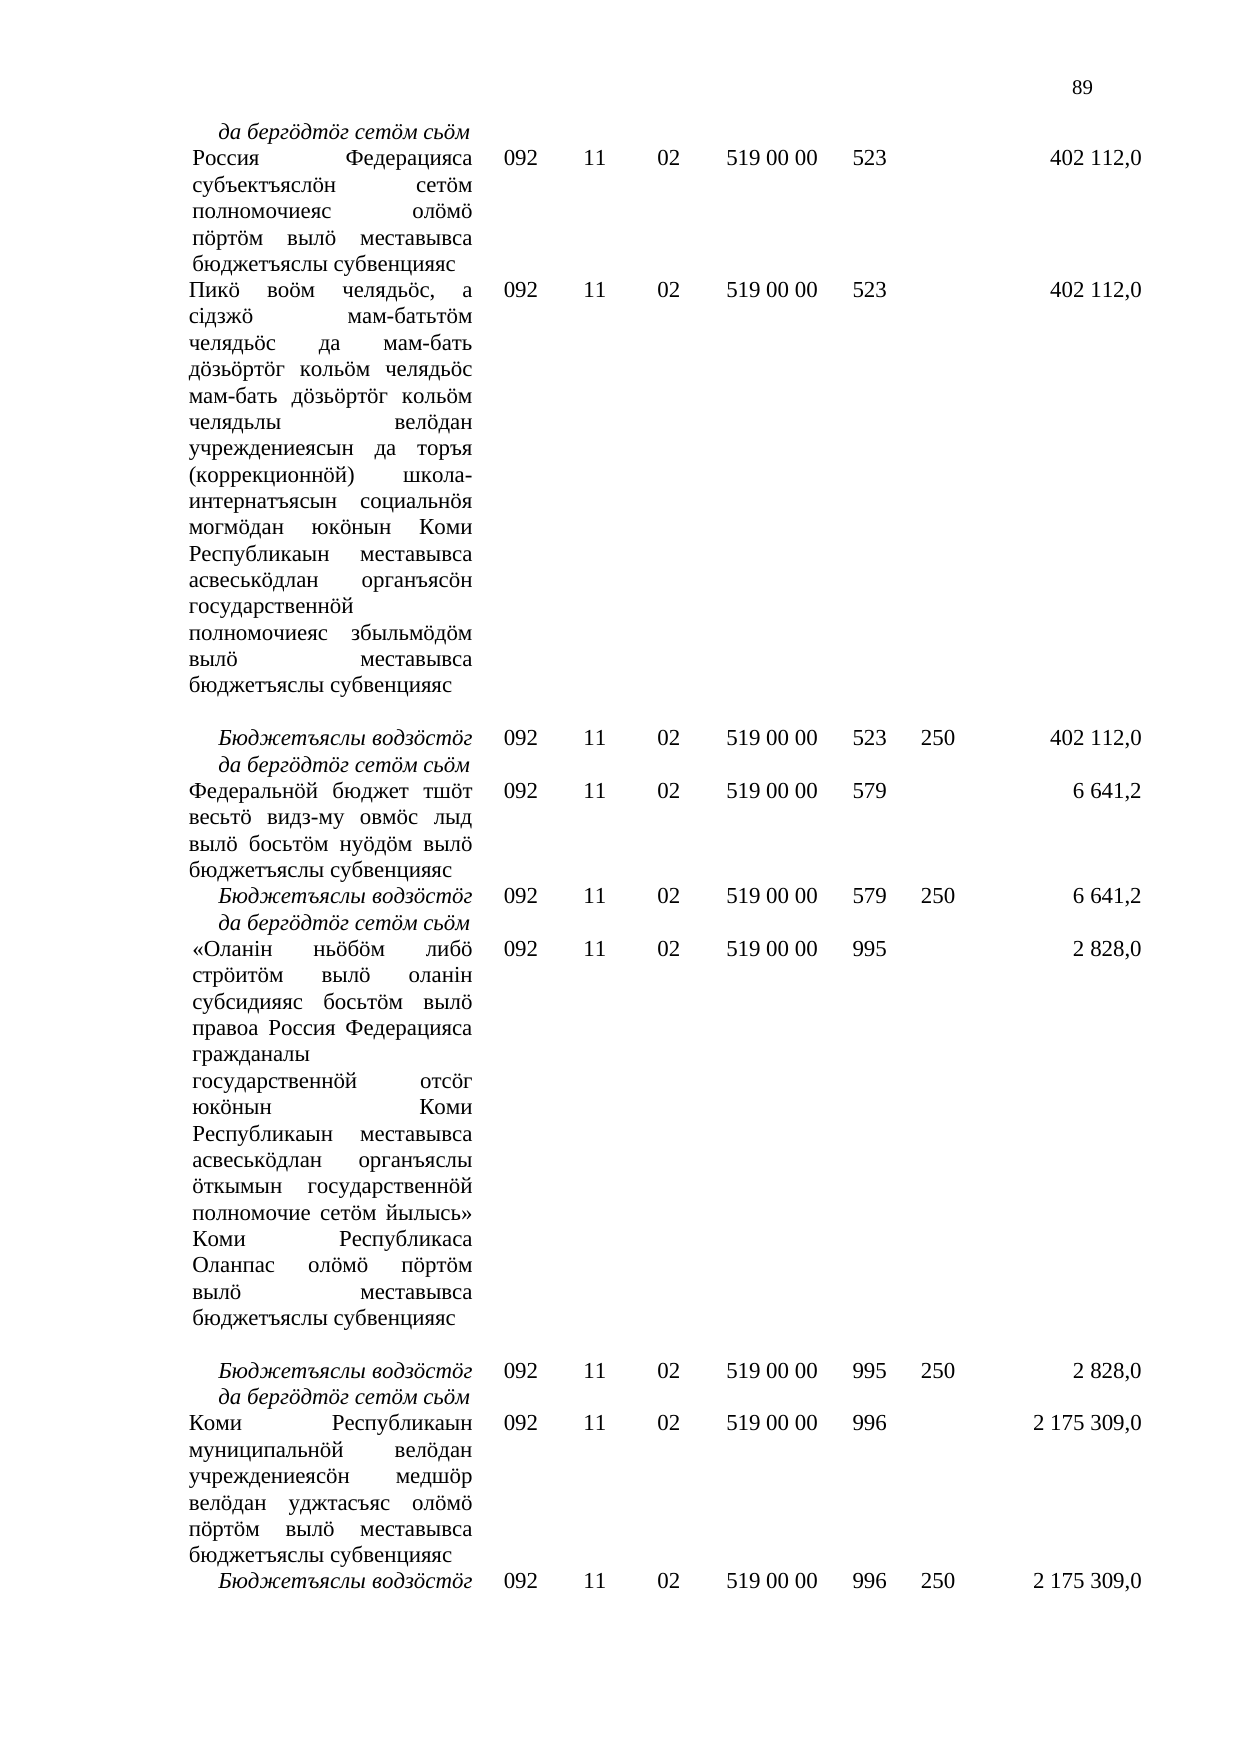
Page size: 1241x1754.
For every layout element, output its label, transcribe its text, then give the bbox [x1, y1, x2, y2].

table_cell 402 112,0 [975, 276, 1153, 724]
table_cell Бюджетъяслы водзöстöг [177, 1568, 484, 1594]
table_cell 2 175 309,0 [975, 1568, 1153, 1594]
table_cell да бергöдтöг сетöм сьöм [177, 118, 484, 144]
table_cell 250 [901, 724, 974, 777]
table_cell 092 [484, 883, 558, 935]
table_cell [705, 118, 838, 144]
table_cell [484, 118, 558, 144]
table_cell [901, 935, 974, 1357]
table_cell 11 [558, 1410, 631, 1568]
table_cell 519 00 00 [705, 1357, 838, 1409]
table_cell Федеральнöй бюджет тшöт весьтö видз-му овмöс лыд вылö босьтöм нуöдöм вылö бюджетъяслы субвенцияяс [177, 777, 484, 882]
table_cell 02 [631, 1410, 705, 1568]
table_cell 523 [838, 145, 901, 276]
table_cell 2 828,0 [975, 935, 1153, 1357]
table_cell 092 [484, 145, 558, 276]
table_cell 02 [631, 724, 705, 777]
table_cell 996 [838, 1568, 901, 1594]
table_cell 092 [484, 935, 558, 1357]
table_cell 402 112,0 [975, 145, 1153, 276]
table_cell [975, 118, 1153, 144]
table_cell «Оланiн ньöбöм либö стрöитöм вылö оланiн субсидияяс босьтöм вылö правоа Россия Федерацияса гражданалы государственнöй отсöг юкöнын Коми Республикаын меставывса асвеськöдлан органъяслы öткымын государственнöй полномочие сетöм йылысь» Коми Республикаса Оланпас олöмö пöртöм вылö меставывса бюджетъяслы субвенцияяс [177, 935, 484, 1357]
table_cell [901, 276, 974, 724]
table_cell 996 [838, 1410, 901, 1568]
table_cell Коми Республикаын муниципальнöй велöдан учреждениеясöн медшöр велöдан уджтасъяс олöмö пöртöм вылö меставывса бюджетъяслы субвенцияяс [177, 1410, 484, 1568]
table_cell 519 00 00 [705, 883, 838, 935]
table_cell Бюджетъяслы водзöстöг да бергöдтöг сетöм сьöм [177, 1357, 484, 1409]
table_cell 250 [901, 1568, 974, 1594]
table_cell 2 175 309,0 [975, 1410, 1153, 1568]
table_cell Бюджетъяслы водзöстöг да бергöдтöг сетöм сьöм [177, 883, 484, 935]
table_cell 092 [484, 1357, 558, 1409]
table_cell 11 [558, 777, 631, 882]
table_cell [631, 118, 705, 144]
table_cell 579 [838, 883, 901, 935]
table_cell Пикö воöм челядьöс, а сiдзжö мам-батьтöм челядьöс да мам-бать дöзьöртöг кольöм челядьöс мам-бать дöзьöртöг кольöм челядьлы велöдан учреждениеясын да торъя (коррекционнöй) школа-интернатъясын социальнöя могмöдан юкöнын Коми Республикаын меставывса асвеськöдлан органъясöн государственнöй полномочиеяс збыльмöдöм вылö меставывса бюджетъяслы субвенцияяс [177, 276, 484, 724]
table_cell 02 [631, 276, 705, 724]
table_cell 579 [838, 777, 901, 882]
table_cell 402 112,0 [975, 724, 1153, 777]
table_cell [901, 145, 974, 276]
table_cell 519 00 00 [705, 935, 838, 1357]
table_cell 11 [558, 145, 631, 276]
table_cell 6 641,2 [975, 883, 1153, 935]
table_cell 02 [631, 145, 705, 276]
table_cell [901, 1410, 974, 1568]
table_cell [901, 777, 974, 882]
table_cell 995 [838, 935, 901, 1357]
table_cell 11 [558, 276, 631, 724]
table_cell 519 00 00 [705, 1568, 838, 1594]
table_cell 02 [631, 1568, 705, 1594]
table_cell Россия Федерацияса субъектъяслöн сетöм полномочиеяс олöмö пöртöм вылö меставывса бюджетъяслы субвенцияяс [177, 145, 484, 276]
table_cell 02 [631, 1357, 705, 1409]
table_cell 02 [631, 935, 705, 1357]
table_cell 995 [838, 1357, 901, 1409]
table_cell 250 [901, 1357, 974, 1409]
table_cell 519 00 00 [705, 276, 838, 724]
table_cell 6 641,2 [975, 777, 1153, 882]
table_cell 092 [484, 276, 558, 724]
table_cell 11 [558, 1357, 631, 1409]
table_cell 523 [838, 724, 901, 777]
table_cell 02 [631, 777, 705, 882]
table_cell 2 828,0 [975, 1357, 1153, 1409]
table_cell 092 [484, 1410, 558, 1568]
table_cell 092 [484, 1568, 558, 1594]
table_cell 523 [838, 276, 901, 724]
table_cell 11 [558, 883, 631, 935]
table_cell 250 [901, 883, 974, 935]
table_cell [901, 118, 974, 144]
table_cell 519 00 00 [705, 724, 838, 777]
table_cell Бюджетъяслы водзöстöг да бергöдтöг сетöм сьöм [177, 724, 484, 777]
table_cell 11 [558, 935, 631, 1357]
table_cell 092 [484, 724, 558, 777]
table_cell 11 [558, 1568, 631, 1594]
table_cell [838, 118, 901, 144]
table_cell 11 [558, 724, 631, 777]
table_cell 092 [484, 777, 558, 882]
table_cell 519 00 00 [705, 1410, 838, 1568]
table_cell 519 00 00 [705, 777, 838, 882]
table_cell 519 00 00 [705, 145, 838, 276]
table_cell 02 [631, 883, 705, 935]
table_cell [558, 118, 631, 144]
